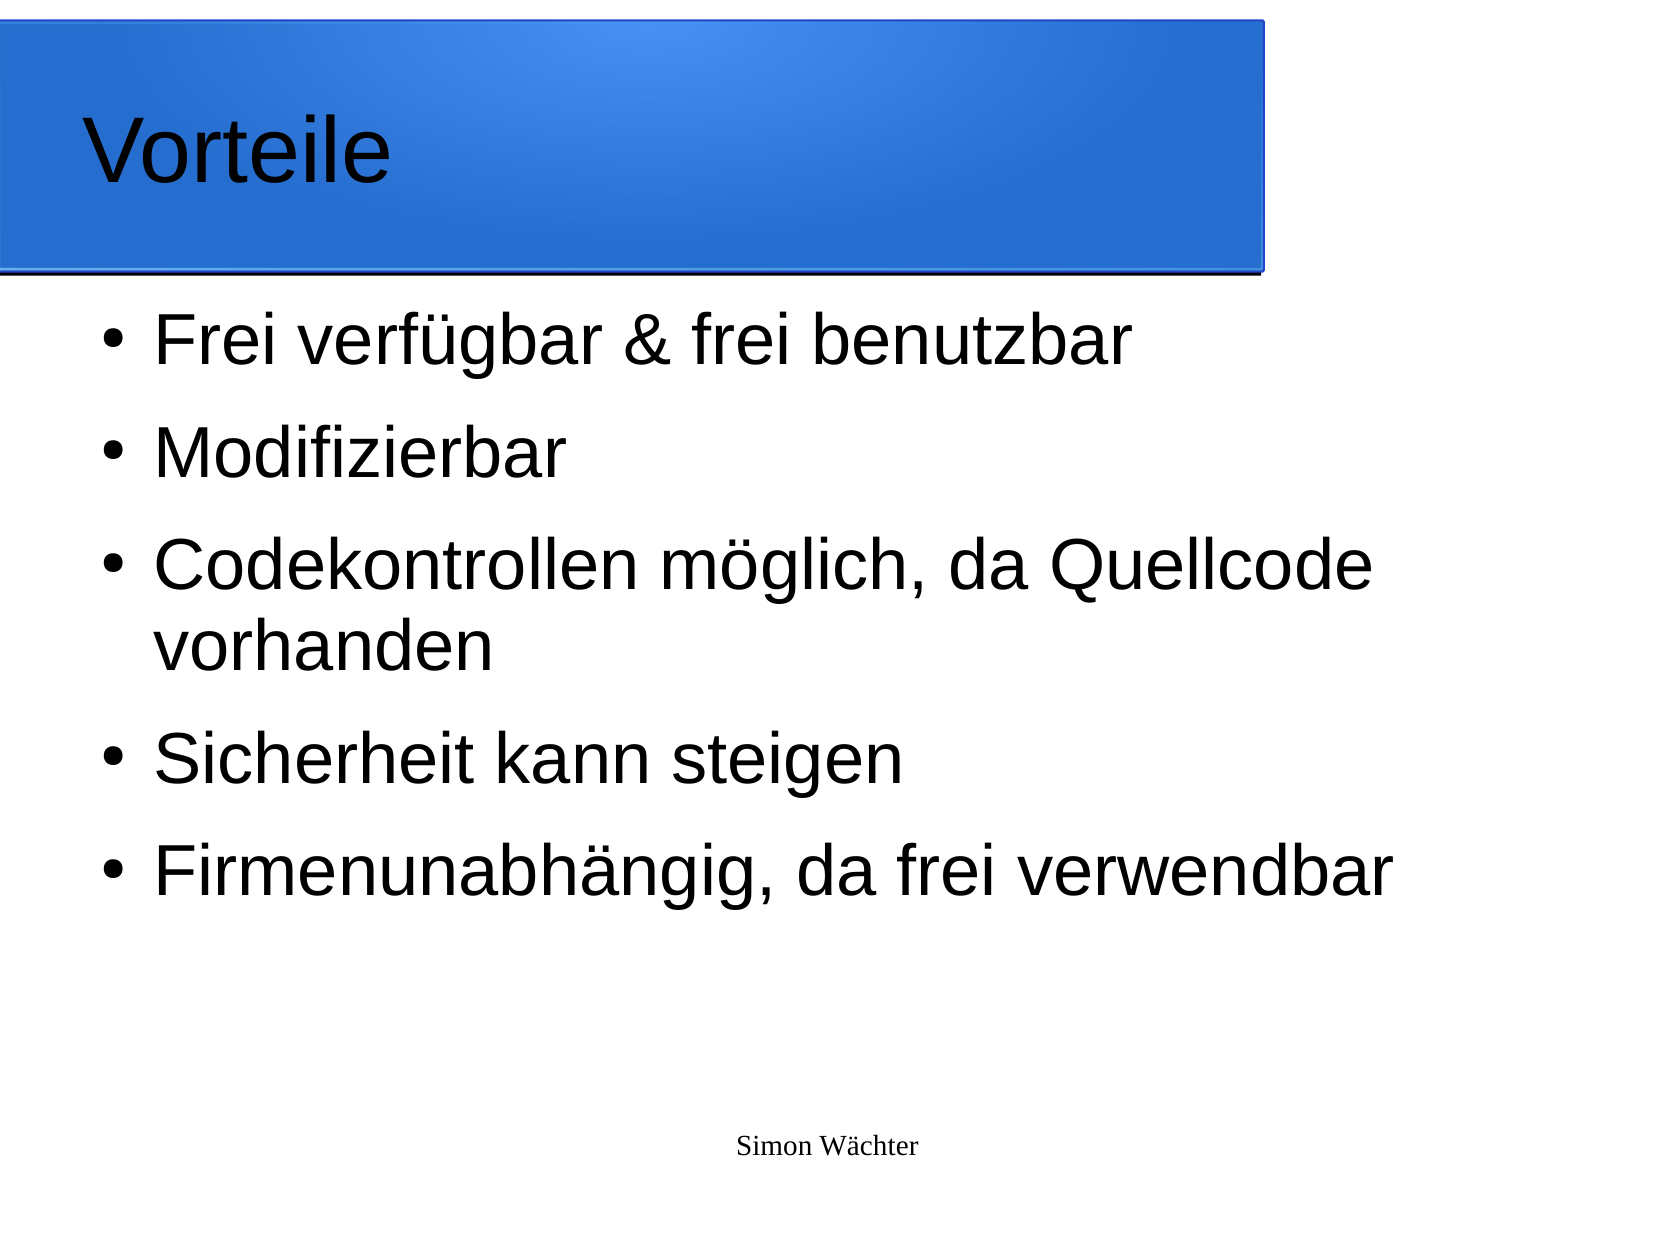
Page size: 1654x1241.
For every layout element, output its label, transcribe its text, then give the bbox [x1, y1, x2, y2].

list Frei verfügbar & frei benutzbar Modifizierbar Codekontrollen möglich, da Quellcode vorhanden Sicherheit kann steigen Firmenunabhängig, da frei verwendbar [82, 299, 1571, 1019]
title Vorteile [82, 47, 1235, 252]
